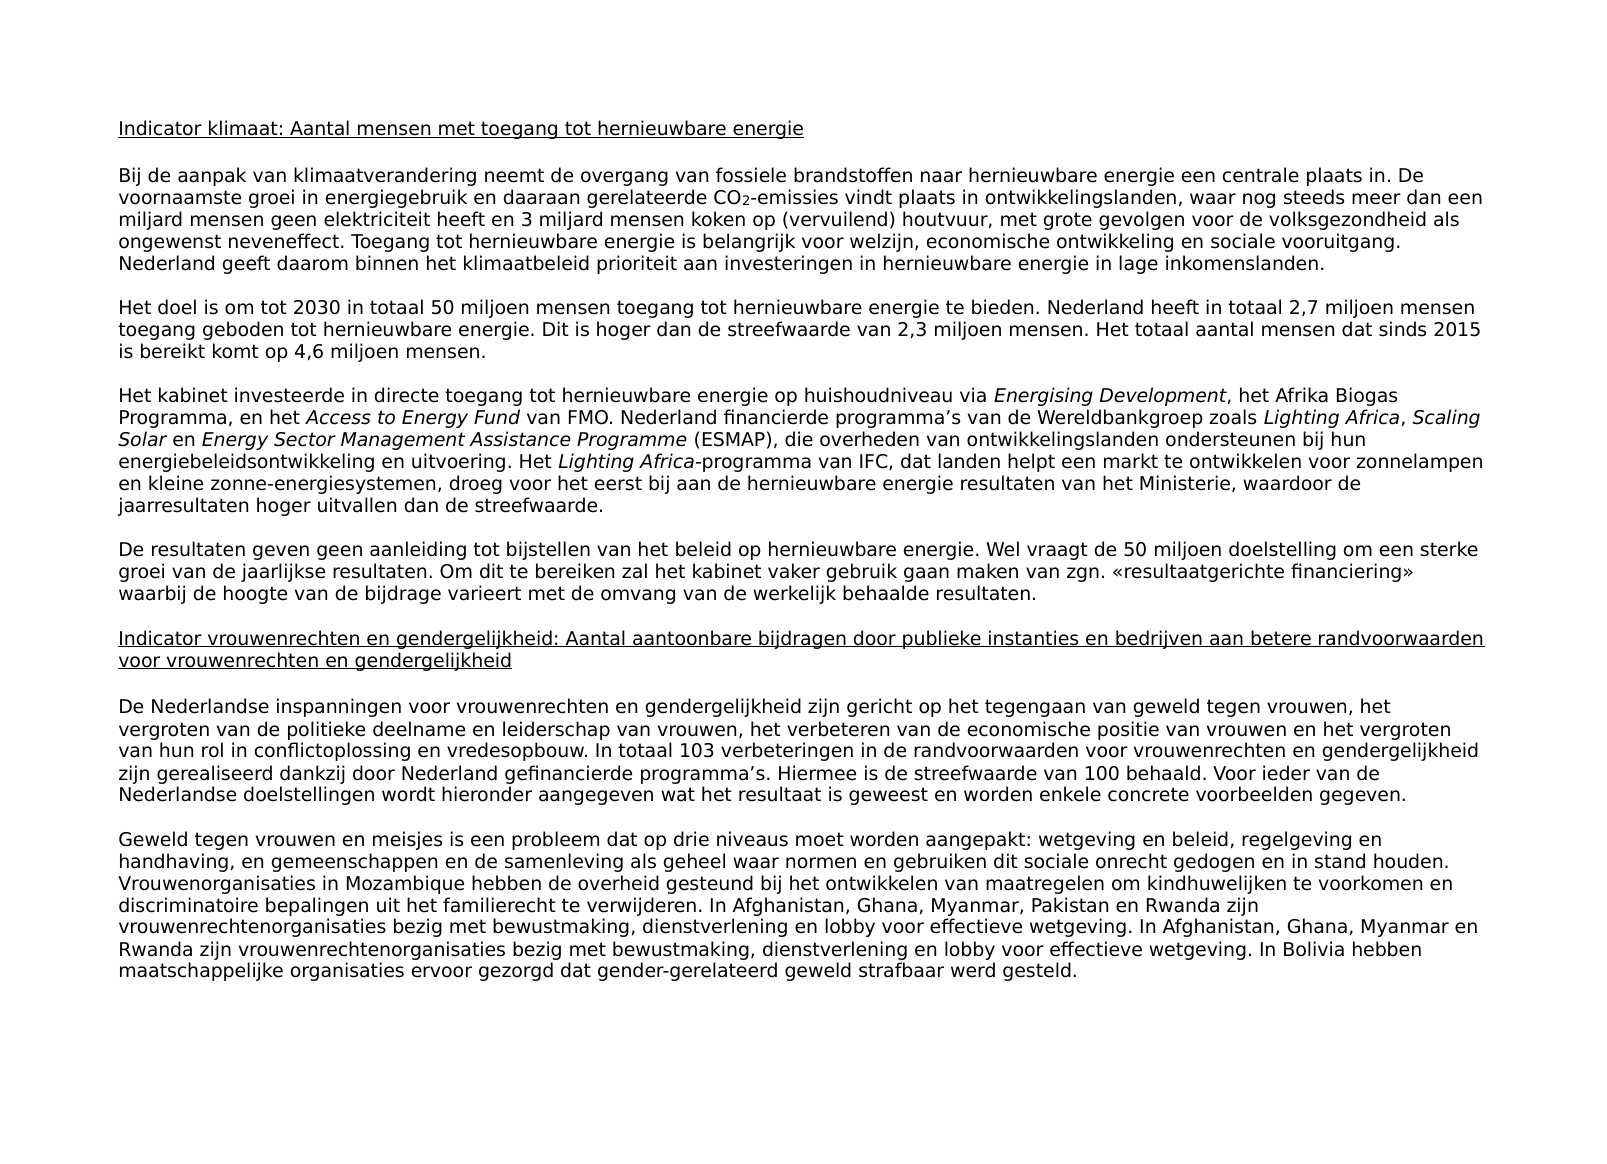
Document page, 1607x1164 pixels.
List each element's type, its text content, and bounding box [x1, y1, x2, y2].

subtitle Indicator vrouwenrechten en gendergelijkheid: Aantal aantoonbare bijdragen door publieke instanties en bedrijven aan betere randvoorwaarden voor vrouwenrechten en gendergelijkheid [118, 627, 1488, 671]
text De resultaten geven geen aanleiding tot bijstellen van het beleid op hernieuwbare energie. Wel vraagt de 50 miljoen doelstelling om een sterke groei van de jaarlijkse resultaten. Om dit te bereiken zal het kabinet vaker gebruik gaan maken van zgn. «resultaatgerichte financiering» waarbij de hoogte van de bijdrage varieert met de omvang van de werkelijk behaalde resultaten. [118, 539, 1488, 605]
text De Nederlandse inspanningen voor vrouwenrechten en gendergelijkheid zijn gericht op het tegengaan van geweld tegen vrouwen, het vergroten van de politieke deelname en leiderschap van vrouwen, het verbeteren van de economische positie van vrouwen en het vergroten van hun rol in conflictoplossing en vredesopbouw. In totaal 103 verbeteringen in de randvoorwaarden voor vrouwenrechten en gendergelijkheid zijn gerealiseerd dankzij door Nederland gefinancierde programma’s. Hiermee is de streefwaarde van 100 behaald. Voor ieder van de Nederlandse doelstellingen wordt hieronder aangegeven wat het resultaat is geweest en worden enkele concrete voorbeelden gegeven. [118, 696, 1488, 806]
text Het doel is om tot 2030 in totaal 50 miljoen mensen toegang tot hernieuwbare energie te bieden. Nederland heeft in totaal 2,7 miljoen mensen toegang geboden tot hernieuwbare energie. Dit is hoger dan de streefwaarde van 2,3 miljoen mensen. Het totaal aantal mensen dat sinds 2015 is bereikt komt op 4,6 miljoen mensen. [118, 297, 1488, 363]
text Geweld tegen vrouwen en meisjes is een probleem dat op drie niveaus moet worden aangepakt: wetgeving en beleid, regelgeving en handhaving, en gemeenschappen en de samenleving als geheel waar normen en gebruiken dit sociale onrecht gedogen en in stand houden. Vrouwenorganisaties in Mozambique hebben de overheid gesteund bij het ontwikkelen van maatregelen om kindhuwelijken te voorkomen en discriminatoire bepalingen uit het familierecht te verwijderen. In Afghanistan, Ghana, Myanmar, Pakistan en Rwanda zijn vrouwenrechtenorganisaties bezig met bewustmaking, dienstverlening en lobby voor effectieve wetgeving. In Afghanistan, Ghana, Myanmar en Rwanda zijn vrouwenrechtenorganisaties bezig met bewustmaking, dienstverlening en lobby voor effectieve wetgeving. In Bolivia hebben maatschappelijke organisaties ervoor gezorgd dat gender-gerelateerd geweld strafbaar werd gesteld. [118, 828, 1488, 982]
subtitle Indicator klimaat: Aantal mensen met toegang tot hernieuwbare energie [118, 118, 1488, 140]
text Bij de aanpak van klimaatverandering neemt de overgang van fossiele brandstoffen naar hernieuwbare energie een centrale plaats in. De voornaamste groei in energiegebruik en daaraan gerelateerde CO2-emissies vindt plaats in ontwikkelingslanden, waar nog steeds meer dan een miljard mensen geen elektriciteit heeft en 3 miljard mensen koken op (vervuilend) houtvuur, met grote gevolgen voor de volksgezondheid als ongewenst neveneffect. Toegang tot hernieuwbare energie is belangrijk voor welzijn, economische ontwikkeling en sociale vooruitgang. Nederland geeft daarom binnen het klimaatbeleid prioriteit aan investeringen in hernieuwbare energie in lage inkomenslanden. [118, 165, 1488, 275]
text Het kabinet investeerde in directe toegang tot hernieuwbare energie op huishoudniveau via Energising Development, het Afrika Biogas Programma, en het Access to Energy Fund van FMO. Nederland financierde programma’s van de Wereldbankgroep zoals Lighting Africa, Scaling Solar en Energy Sector Management Assistance Programme (ESMAP), die overheden van ontwikkelingslanden ondersteunen bij hun energiebeleidsontwikkeling en uitvoering. Het Lighting Africa-programma van IFC, dat landen helpt een markt te ontwikkelen voor zonnelampen en kleine zonne-energiesystemen, droeg voor het eerst bij aan de hernieuwbare energie resultaten van het Ministerie, waardoor de jaarresultaten hoger uitvallen dan de streefwaarde. [118, 385, 1488, 517]
